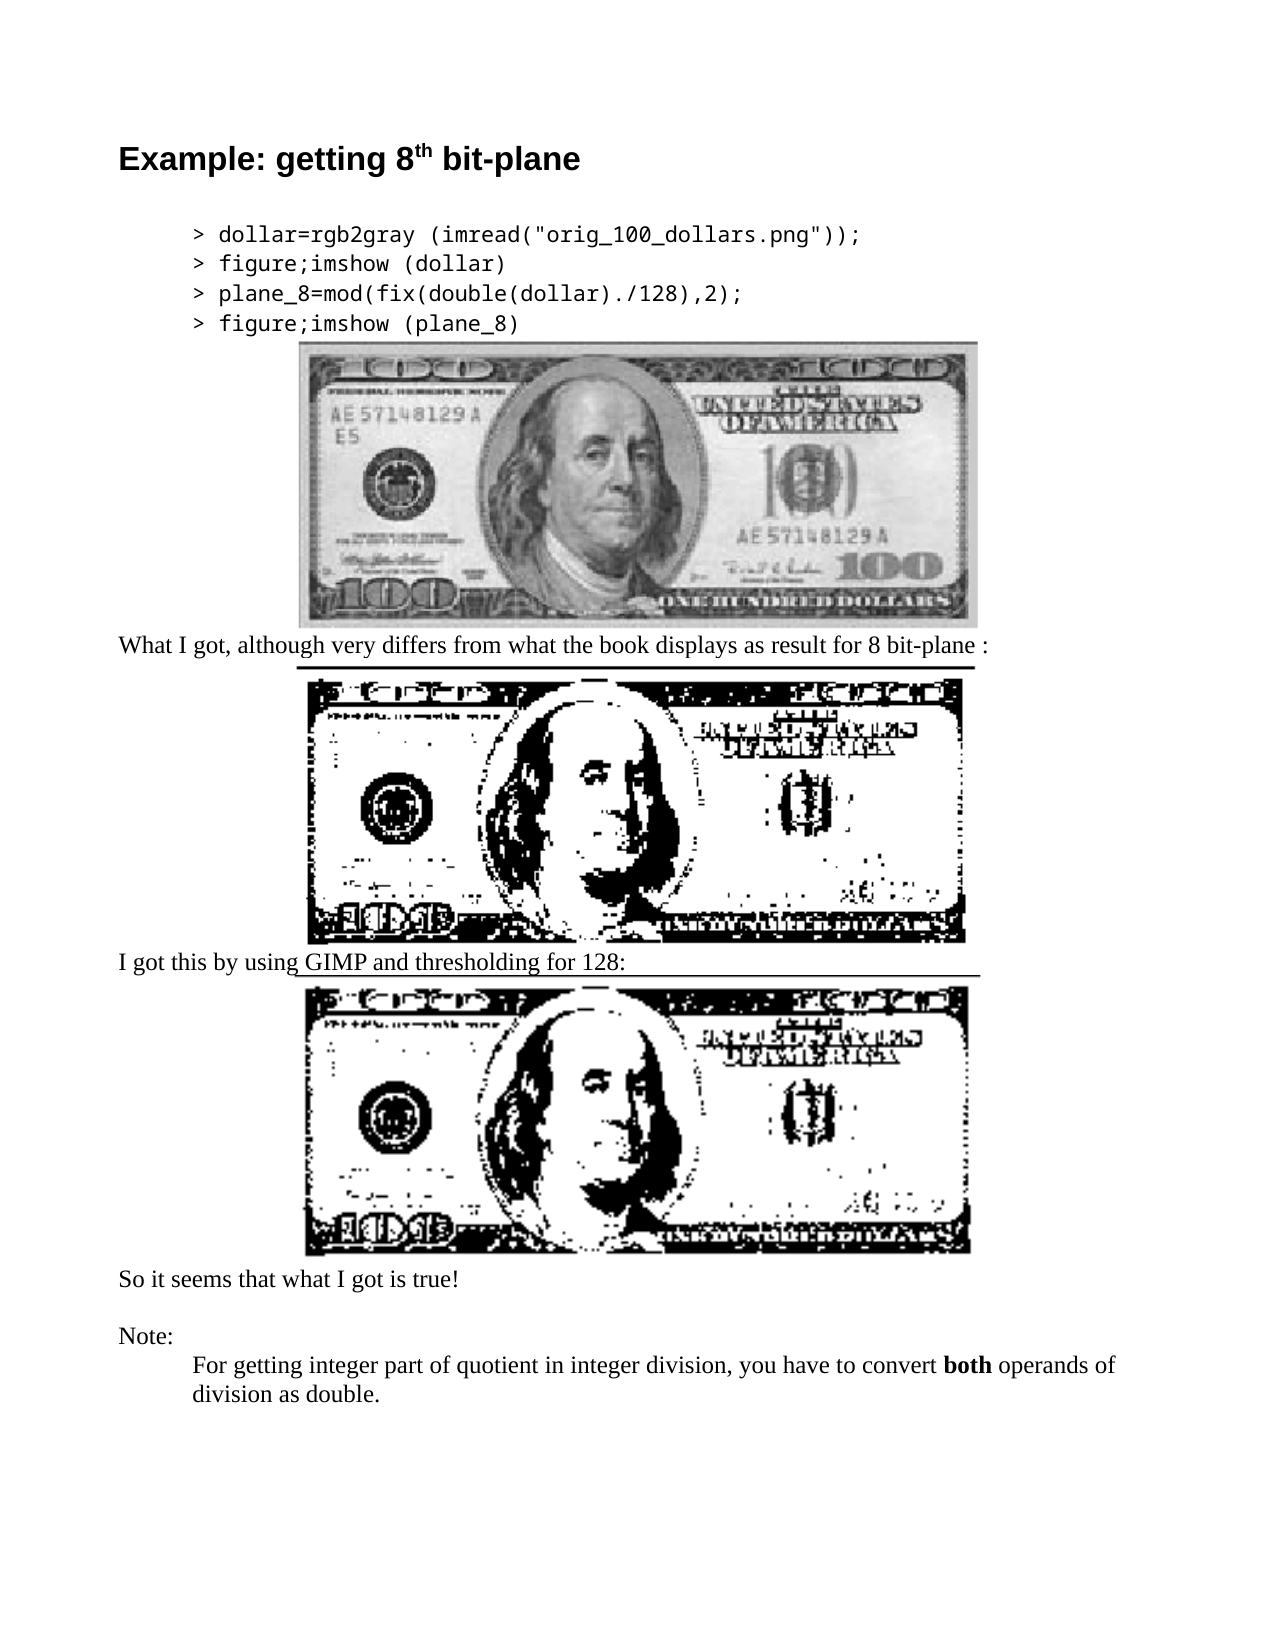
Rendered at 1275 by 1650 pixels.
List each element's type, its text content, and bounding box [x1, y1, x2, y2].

text Note: [118, 1321, 1157, 1350]
picture [293, 658, 982, 947]
subtitle Example: getting 8th bit-plane [118, 139, 1157, 177]
text So it seems that what I got is true! [118, 1264, 1157, 1292]
text > dollar=rgb2gray (imread("orig_100_dollars.png")); [192, 219, 1157, 248]
picture [296, 337, 979, 630]
text > figure;imshow (dollar) [192, 248, 1157, 278]
text I got this by using GIMP and thresholding for 128: [118, 947, 1157, 975]
text > figure;imshow (plane_8) [192, 308, 1157, 338]
text For getting integer part of quotient in integer division, you have to convert both operands of division as double. [192, 1350, 1157, 1407]
picture [294, 975, 981, 1264]
text What I got, although very differs from what the book displays as result for 8 bit-plane : [118, 630, 1157, 658]
text > plane_8=mod(fix(double(dollar)./128),2); [192, 278, 1157, 308]
